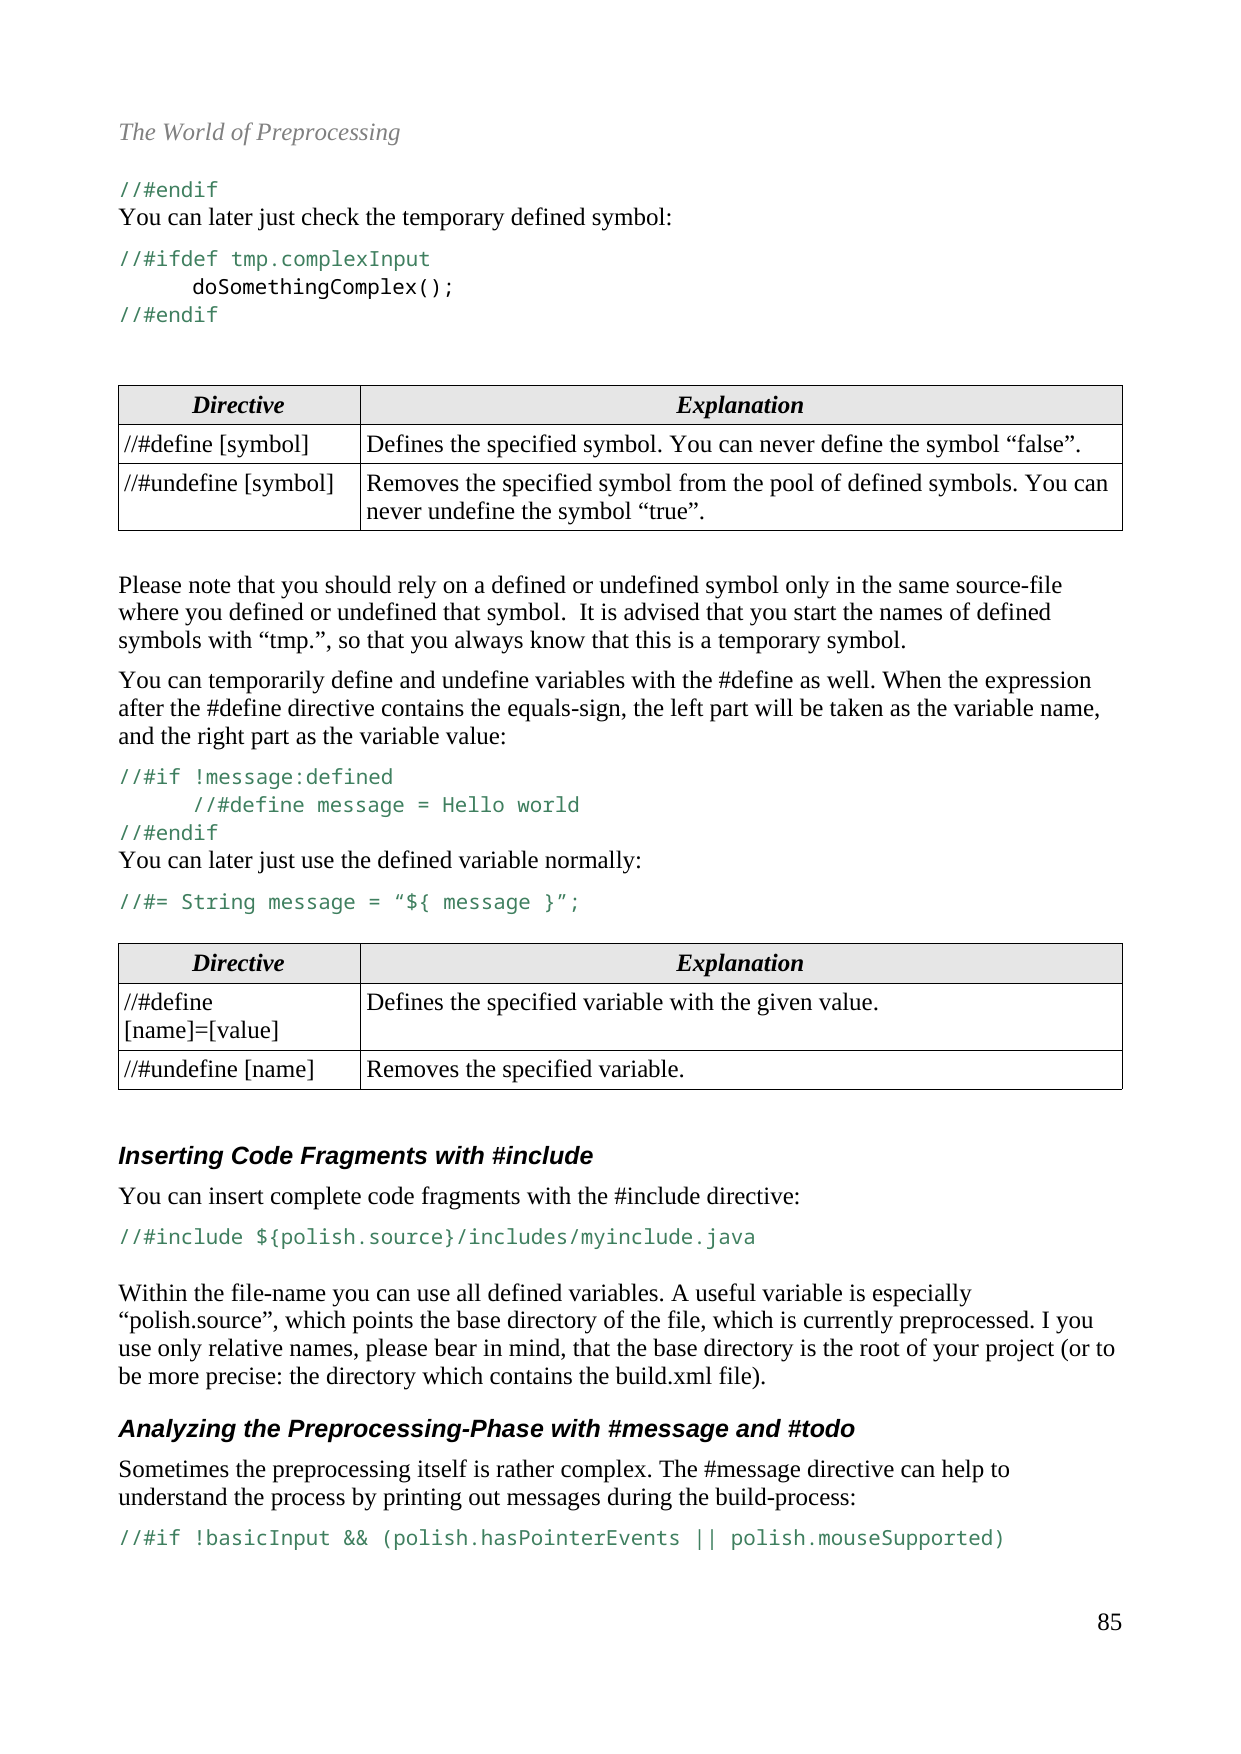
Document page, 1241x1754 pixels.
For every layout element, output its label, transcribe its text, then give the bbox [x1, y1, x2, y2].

text Within the file-name you can use all defined variables. A useful variable is especially “polish.source”, which points the base directory of the file, which is currently preprocessed. I you use only relative names, please bear in mind, that the base directory is the root of your project (or to be more precise: the directory which contains the build.xml file). [118, 1279, 1122, 1390]
text //#if !basicInput && (polish.hasPointerEvents || polish.mouseSupported) [118, 1523, 1122, 1551]
table_cell Defines the specified variable with the given value. [361, 984, 1122, 1050]
text You can insert complete code fragments with the #include directive: [118, 1182, 1122, 1210]
text //#endif [118, 300, 1122, 328]
text You can later just use the defined variable normally: [118, 847, 1122, 874]
table_cell Removes the specified variable. [361, 1051, 1122, 1089]
table_header Directive [119, 944, 360, 983]
text //#if !message:defined [118, 762, 1122, 790]
table_cell Removes the specified symbol from the pool of defined symbols. You can never undefine the symbol “true”. [361, 464, 1122, 530]
table_cell //#undefine [name] [119, 1051, 360, 1089]
text //#include ${polish.source}/includes/myinclude.java [118, 1222, 1122, 1251]
text Please note that you should rely on a defined or undefined symbol only in the same source-file where you defined or undefined that symbol. It is advised that you start the names of defined symbols with “tmp.”, so that you always know that this is a temporary symbol. [118, 571, 1122, 654]
table_cell //#define [name]=[value] [119, 984, 360, 1050]
table_cell //#undefine [symbol] [119, 464, 360, 530]
table_cell //#define [symbol] [119, 425, 360, 463]
table_header Directive [119, 386, 360, 424]
subtitle Analyzing the Preprocessing-Phase with #message and #todo [118, 1415, 1122, 1443]
table_cell Defines the specified symbol. You can never define the symbol “false”. [361, 425, 1122, 463]
text //#define message = Hello world [118, 790, 1122, 818]
text You can temporarily define and undefine variables with the #define as well. When the expression after the #define directive contains the equals-sign, the left part will be taken as the variable name, and the right part as the variable value: [118, 666, 1122, 749]
subtitle Inserting Code Fragments with #include [118, 1142, 1122, 1170]
text //#= String message = “${ message }”; [118, 887, 1122, 915]
table_header Explanation [361, 944, 1122, 983]
table_header Explanation [361, 386, 1122, 424]
text You can later just check the temporary defined symbol: [118, 203, 1122, 231]
text //#endif [118, 175, 1122, 203]
text Sometimes the preprocessing itself is rather complex. The #message directive can help to understand the process by printing out messages during the build-process: [118, 1455, 1122, 1511]
text //#endif [118, 818, 1122, 847]
text //#ifdef tmp.complexInput [118, 244, 1122, 272]
text doSomethingComplex(); [118, 272, 1122, 300]
